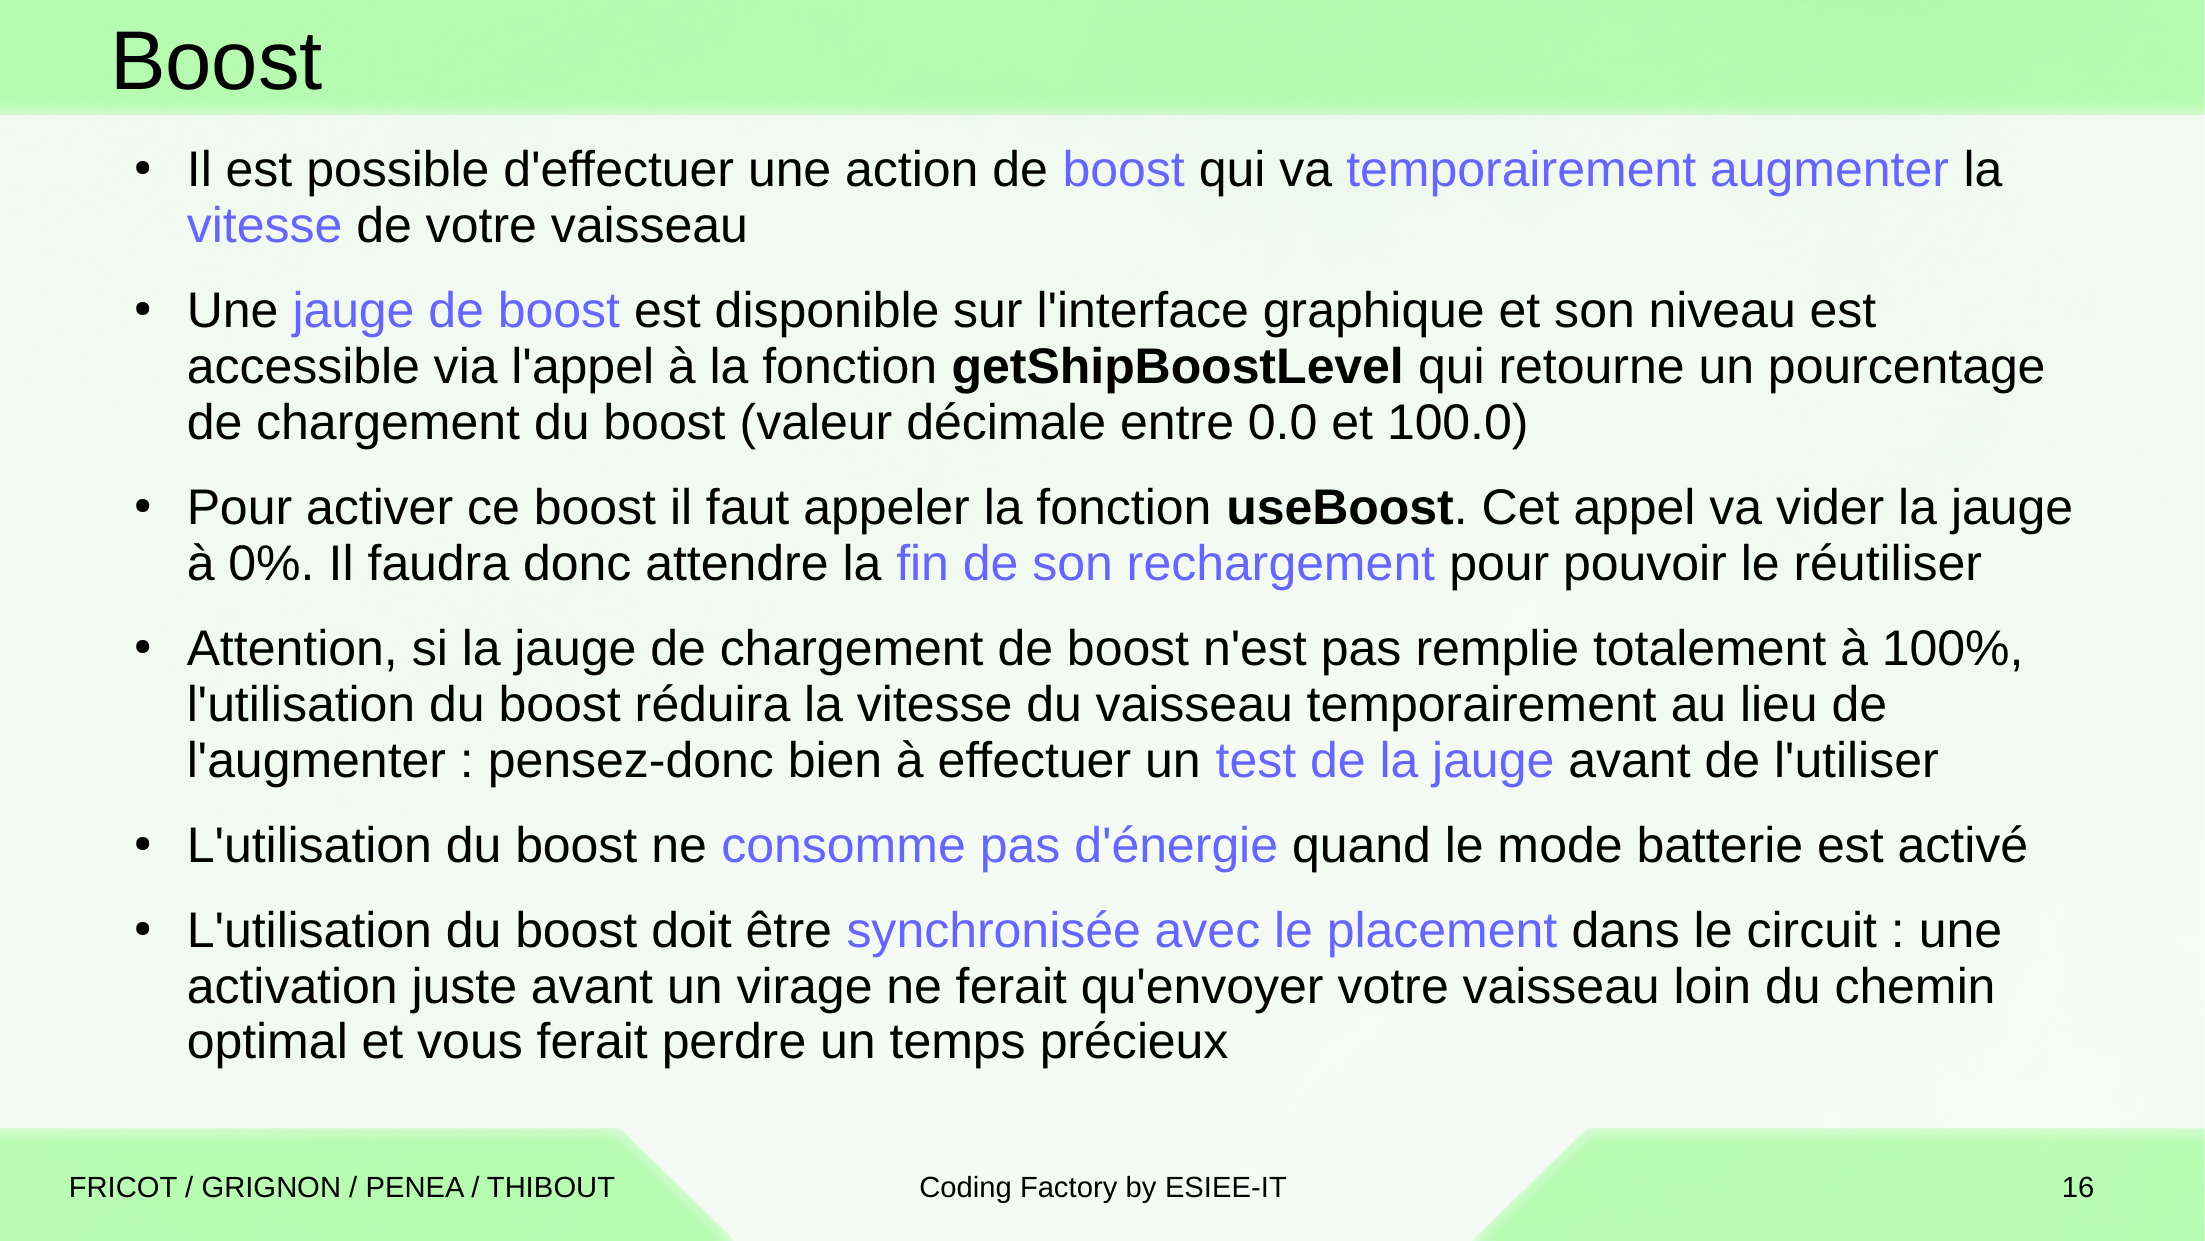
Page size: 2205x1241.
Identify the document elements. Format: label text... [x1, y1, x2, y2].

list Il est possible d'effectuer une action de boost qui va temporairement augmenter la vitesse de votre vaisseau Une jauge de boost est disponible sur l'interface graphique et son niveau est accessible via l'appel à la fonction getShipBoostLevel qui retourne un pourcentage de chargement du boost (valeur décimale entre 0.0 et 100.0) Pour activer ce boost il faut appeler la fonction useBoost. Cet appel va vider la jauge à 0%. Il faudra donc attendre la fin de son rechargement pour pouvoir le réutiliser Attention, si la jauge de chargement de boost n'est pas remplie totalement à 100%, l'utilisation du boost réduira la vitesse du vaisseau temporairement au lieu de l'augmenter : pensez-donc bien à effectuer un test de la jauge avant de l'utiliser L'utilisation du boost ne consomme pas d'énergie quand le mode batterie est activé L'utilisation du boost doit être synchronisée avec le placement dans le circuit : une activation juste avant un virage ne ferait qu'envoyer votre vaisseau loin du chemin optimal et vous ferait perdre un temps précieux [116, 212, 2101, 1073]
picture [0, 0, 2205, 1241]
title Boost [110, 49, 2095, 257]
